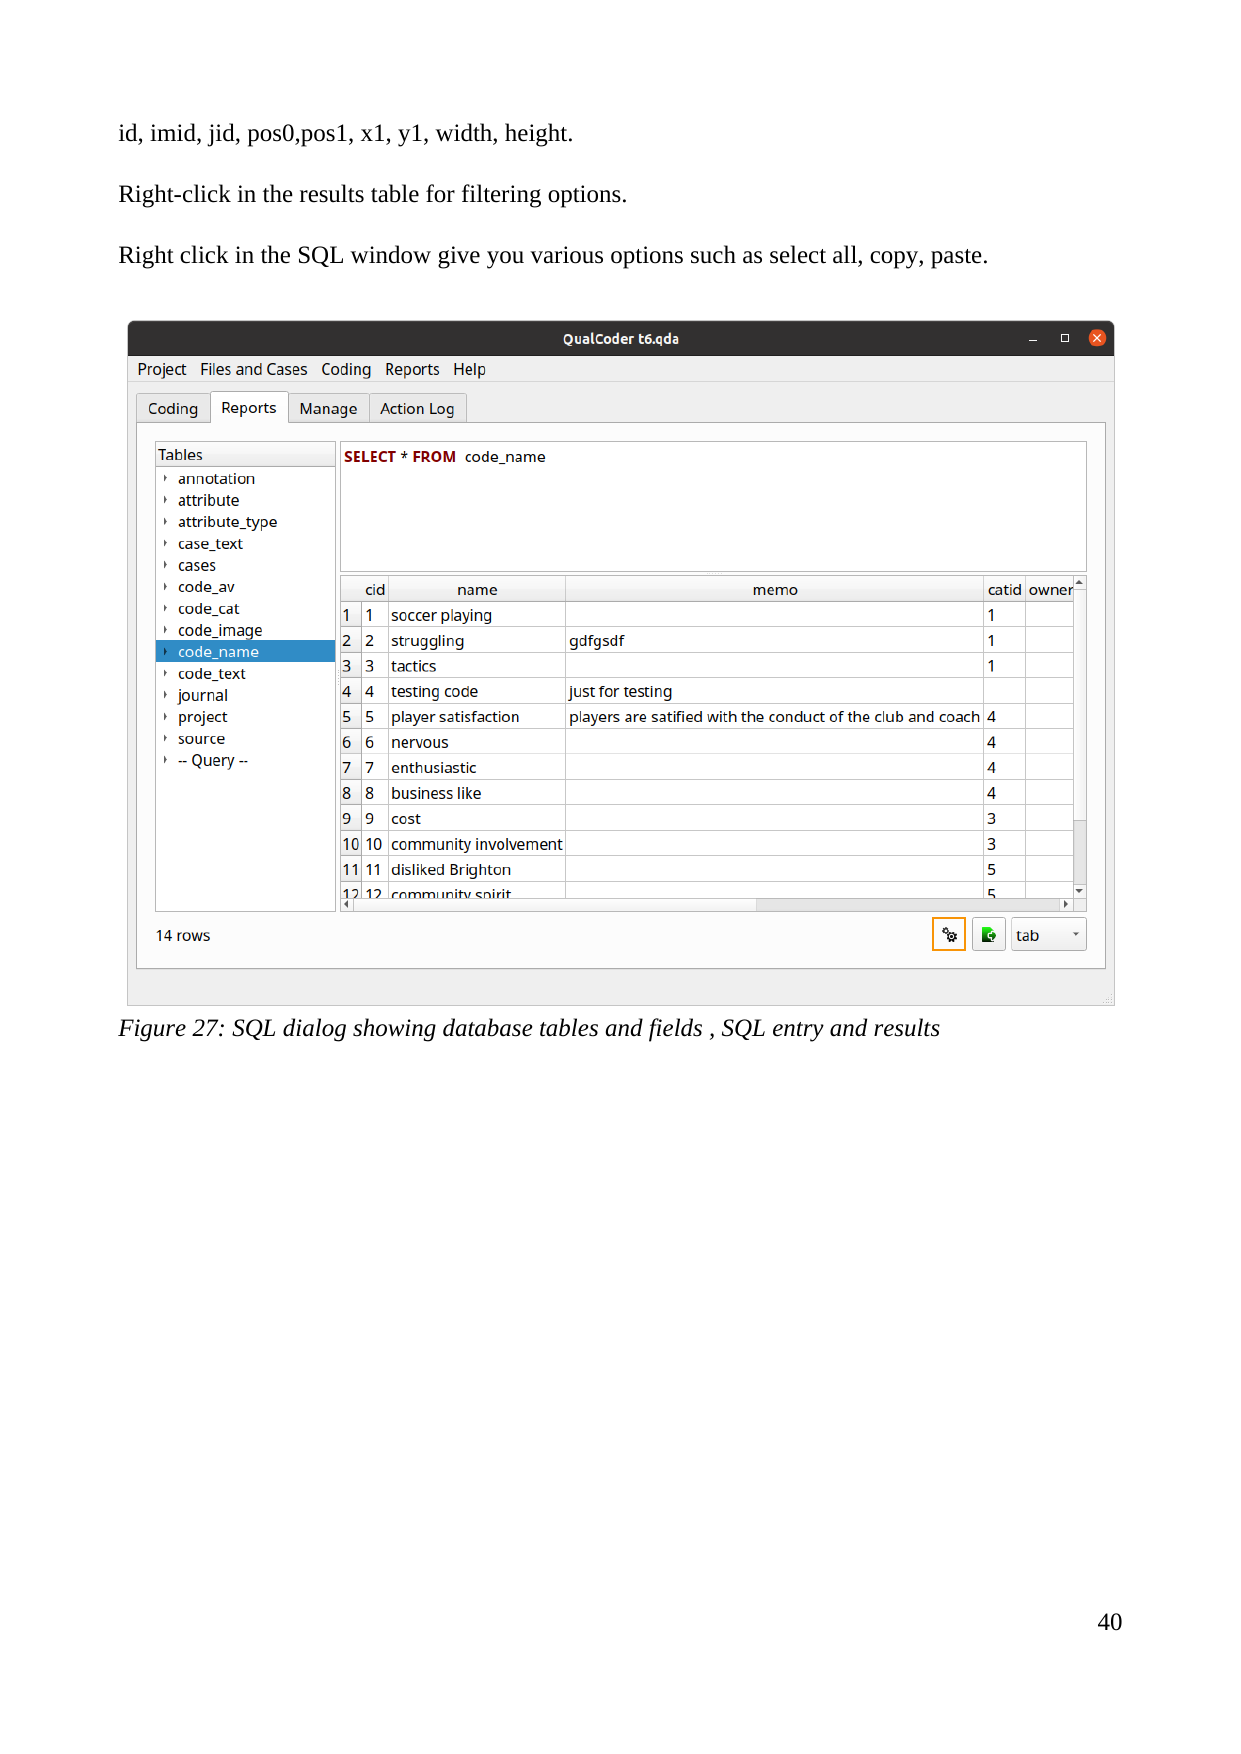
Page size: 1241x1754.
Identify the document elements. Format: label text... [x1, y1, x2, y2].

text Figure 27: SQL dialog showing database tables and fields , SQL entry and results [118, 1014, 1122, 1042]
picture [118, 313, 1123, 1014]
text Right click in the SQL window give you various options such as select all, copy, paste. [118, 240, 1122, 269]
text id, imid, jid, pos0,pos1, x1, y1, width, height. [118, 118, 1122, 147]
text Right-click in the results table for filtering options. [118, 179, 1122, 208]
